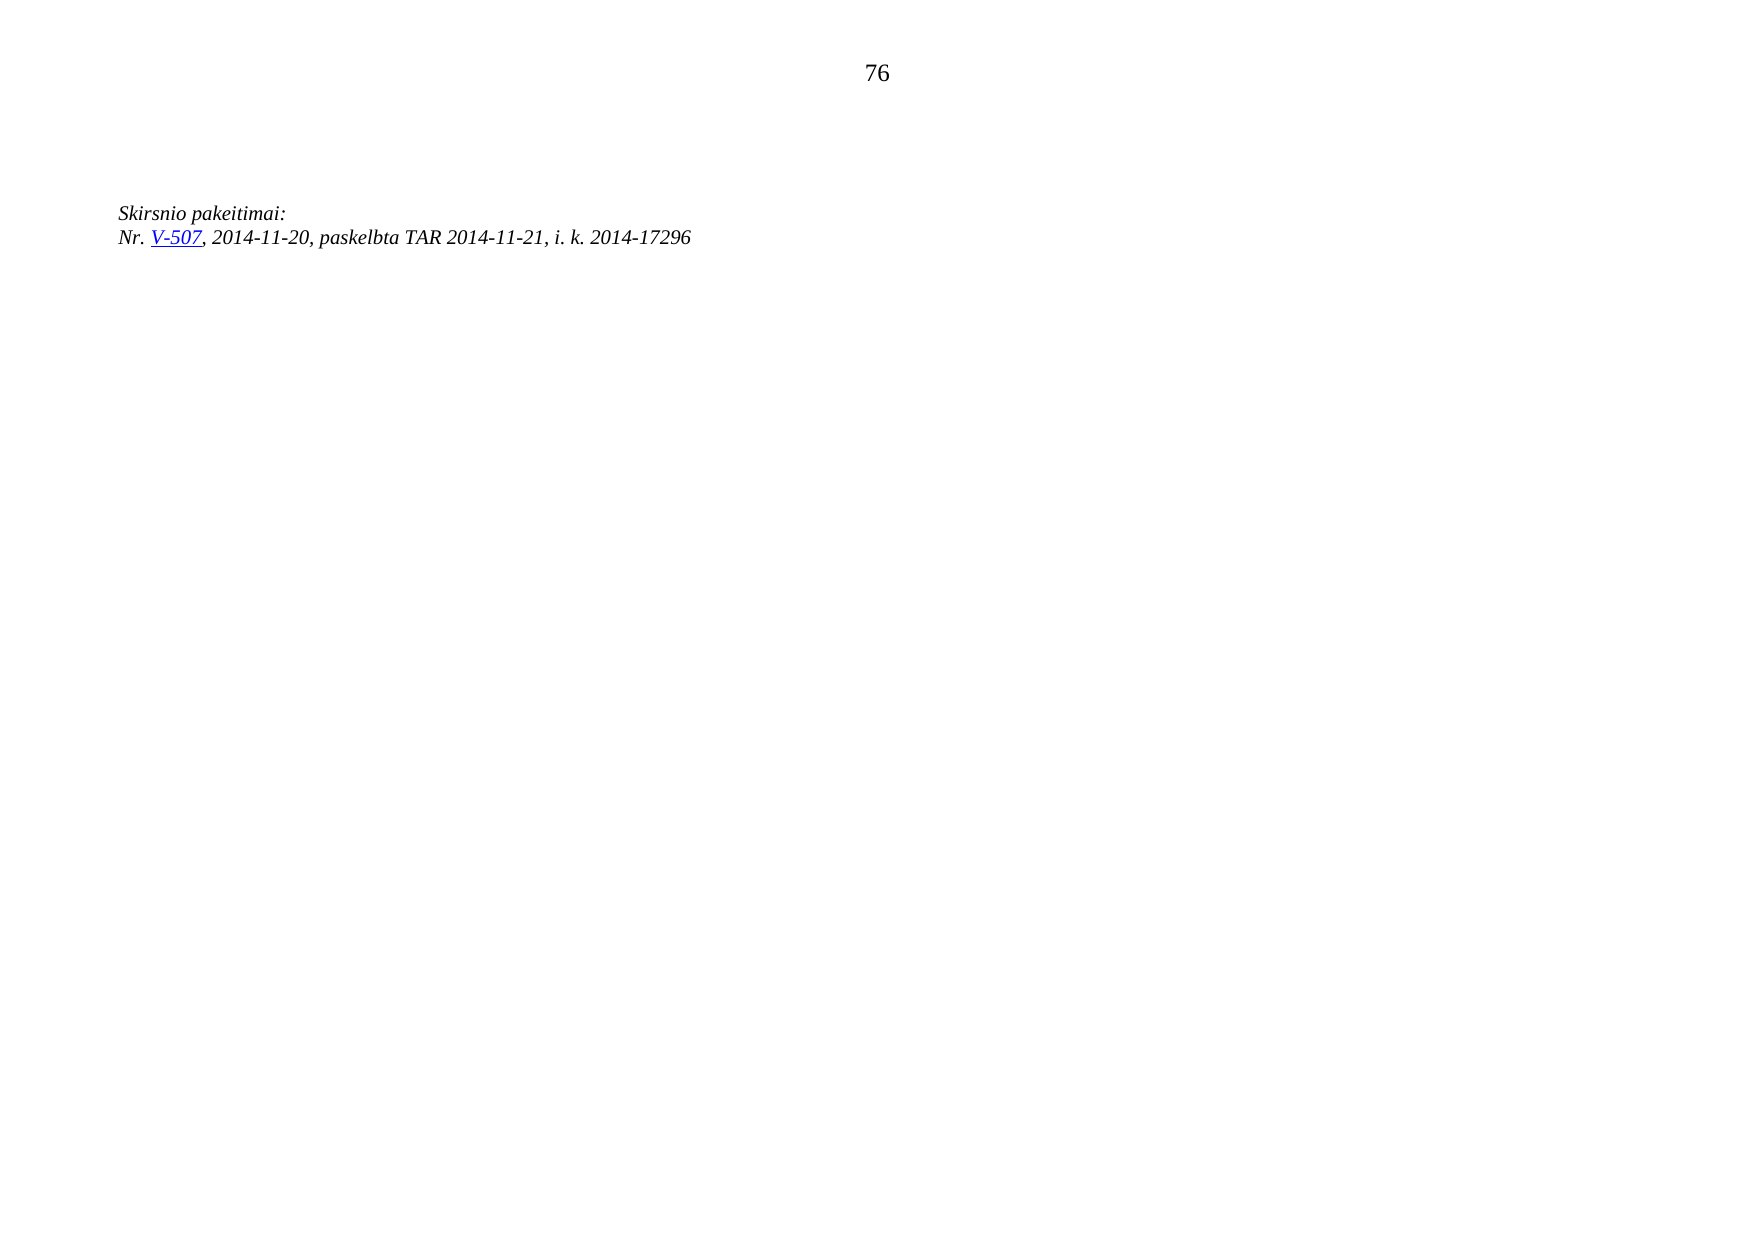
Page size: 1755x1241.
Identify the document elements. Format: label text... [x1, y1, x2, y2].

text Skirsnio pakeitimai: [118, 201, 1636, 225]
text Nr. V-507, 2014-11-20, paskelbta TAR 2014-11-21, i. k. 2014-17296 [118, 225, 1636, 249]
